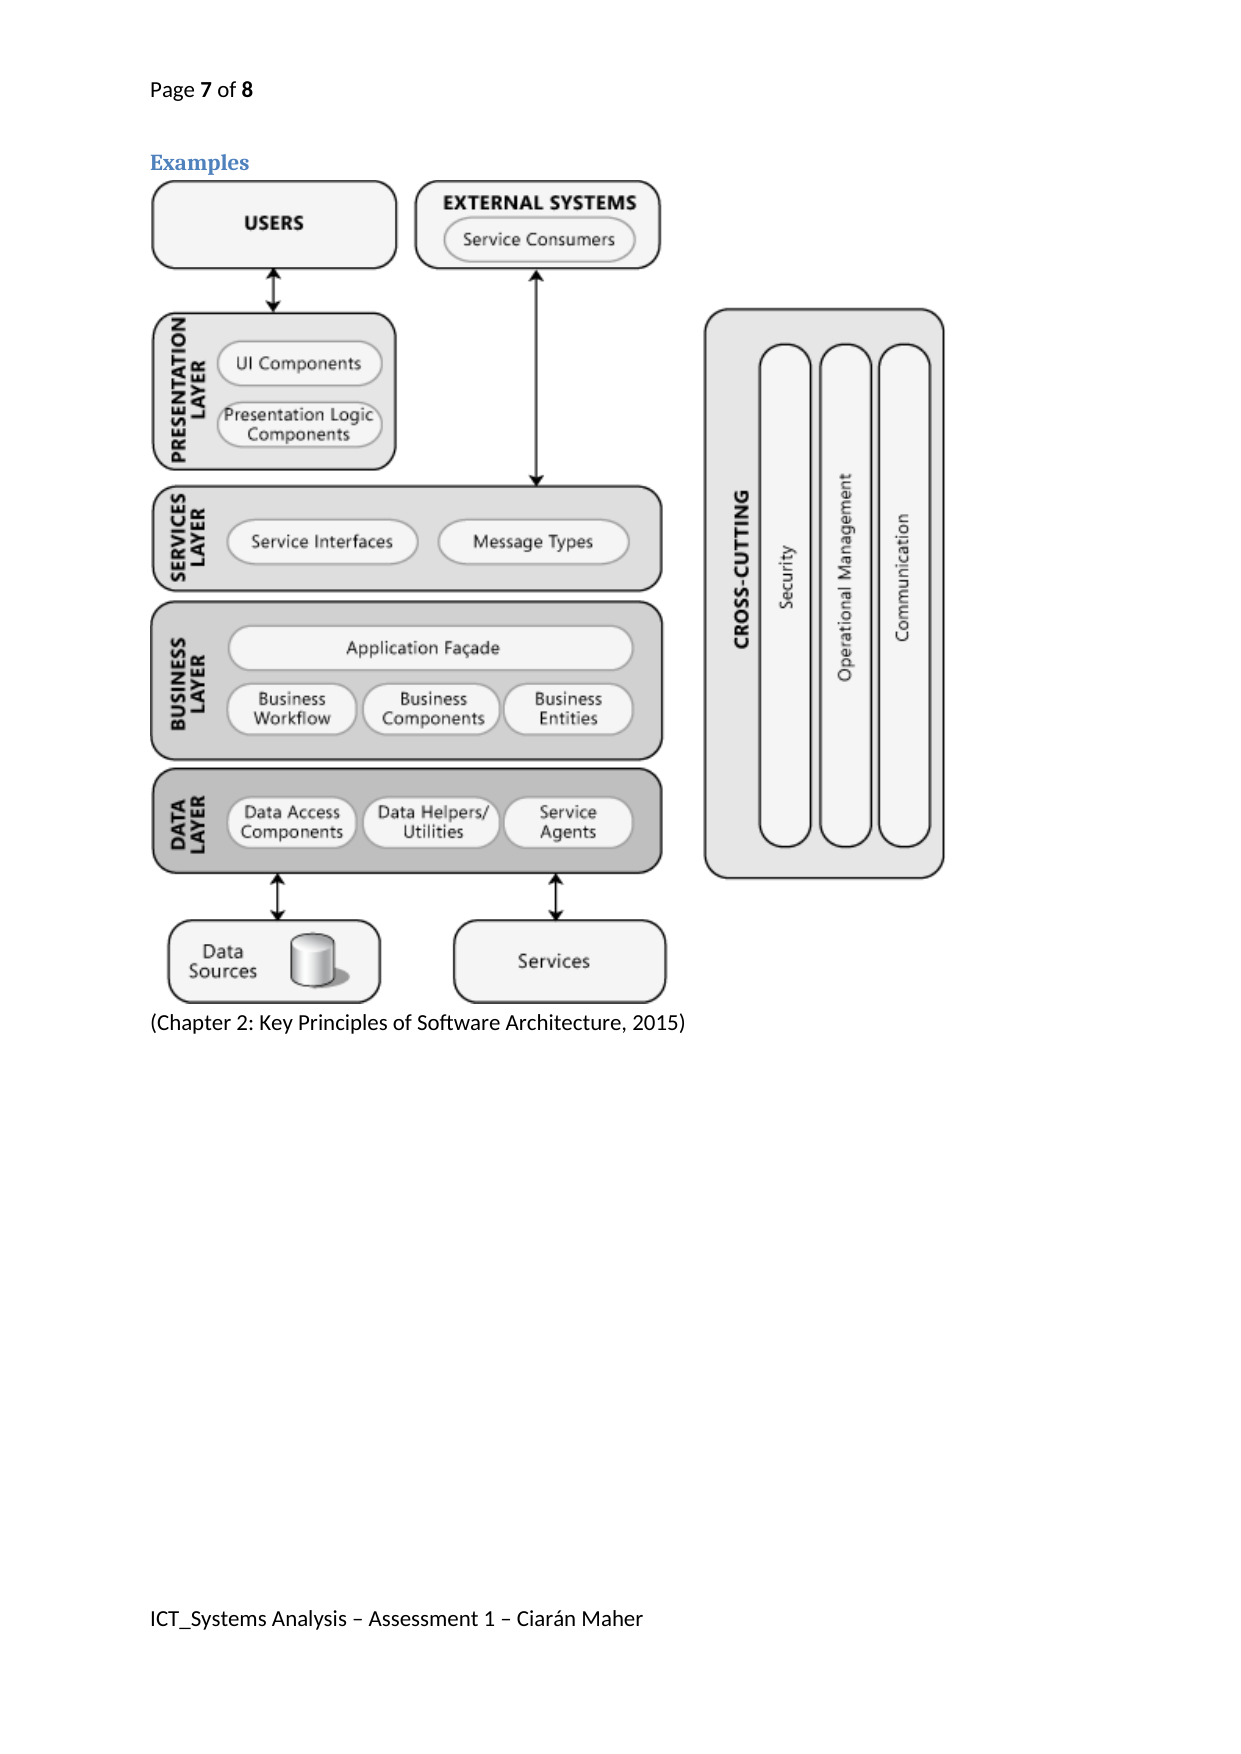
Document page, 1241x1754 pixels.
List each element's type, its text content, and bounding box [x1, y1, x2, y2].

text (Chapter 2: Key Principles of Software Architecture, 2015) [150, 180, 1090, 1036]
subtitle Examples [150, 150, 1090, 176]
